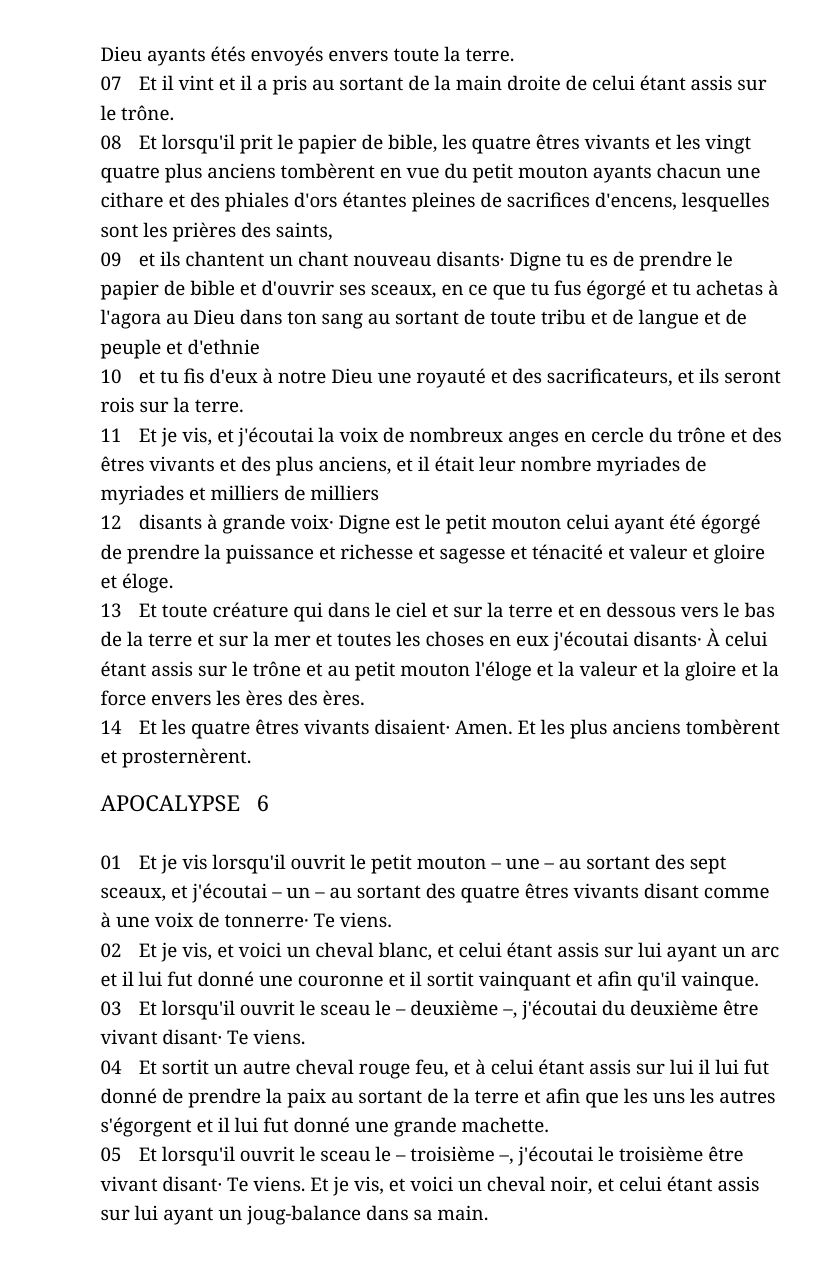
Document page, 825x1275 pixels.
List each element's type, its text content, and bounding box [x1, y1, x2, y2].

text APOCALYPSE 6 [100, 788, 784, 817]
text 01 Et je vis lorsqu'il ouvrit le petit mouton – une – au sortant des sept sceaux, et j'écoutai – un – au sortant des quatre êtres vivants disant comme à une voix de tonnerre· Te viens. 02 Et je vis, et voici un cheval blanc, et celui étant assis sur lui ayant un arc et il lui fut donné une couronne et il sortit vainquant et afin qu'il vainque. 03 Et lorsqu'il ouvrit le sceau le – deuxième –, j'écoutai du deuxième être vivant disant· Te viens. 04 Et sortit un autre cheval rouge feu, et à celui étant assis sur lui il lui fut donné de prendre la paix au sortant de la terre et afin que les uns les autres s'égorgent et il lui fut donné une grande machette. 05 Et lorsqu'il ouvrit le sceau le – troisième –, j'écoutai le troisième être vivant disant· Te viens. Et je vis, et voici un cheval noir, et celui étant assis sur lui ayant un joug-balance dans sa main. [100, 822, 784, 1226]
text Dieu ayants étés envoyés envers toute la terre. 07 Et il vint et il a pris au sortant de la main droite de celui étant assis sur le trône. 08 Et lorsqu'il prit le papier de bible, les quatre êtres vivants et les vingt quatre plus anciens tombèrent en vue du petit mouton ayants chacun une cithare et des phiales d'ors étantes pleines de sacrifices d'encens, lesquelles sont les prières des saints, 09 et ils chantent un chant nouveau disants· Digne tu es de prendre le papier de bible et d'ouvrir ses sceaux, en ce que tu fus égorgé et tu achetas à l'agora au Dieu dans ton sang au sortant de toute tribu et de langue et de peuple et d'ethnie 10 et tu fis d'eux à notre Dieu une royauté et des sacrificateurs, et ils seront rois sur la terre. 11 Et je vis, et j'écoutai la voix de nombreux anges en cercle du trône et des êtres vivants et des plus anciens, et il était leur nombre myriades de myriades et milliers de milliers 12 disants à grande voix· Digne est le petit mouton celui ayant été égorgé de prendre la puissance et richesse et sagesse et ténacité et valeur et gloire et éloge. 13 Et toute créature qui dans le ciel et sur la terre et en dessous vers le bas de la terre et sur la mer et toutes les choses en eux j'écoutai disants· À celui étant assis sur le trône et au petit mouton l'éloge et la valeur et la gloire et la force envers les ères des ères. 14 Et les quatre êtres vivants disaient· Amen. Et les plus anciens tombèrent et prosternèrent. [100, 41, 784, 769]
